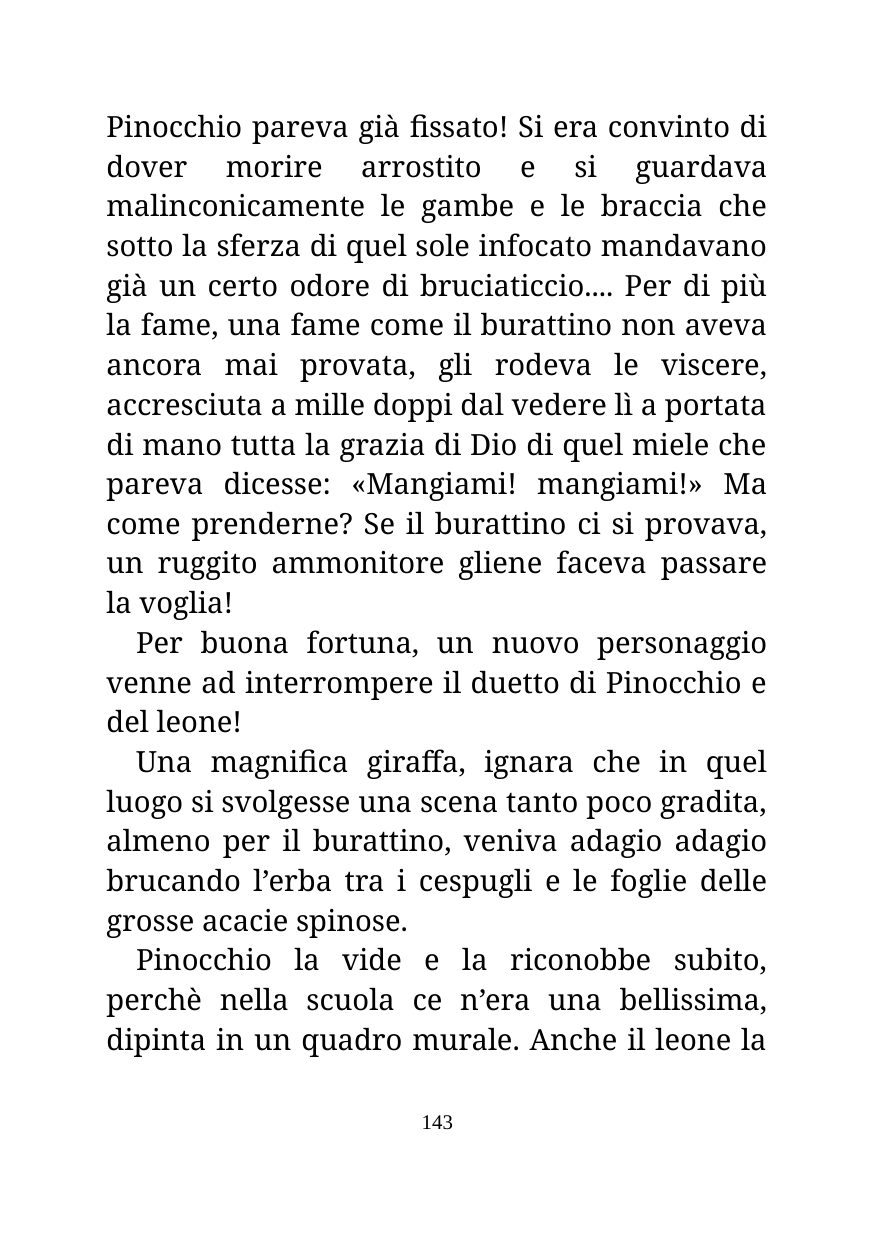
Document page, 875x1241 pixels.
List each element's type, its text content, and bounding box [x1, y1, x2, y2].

text Pinocchio pareva già fissato! Si era convinto di dover morire arrostito e si guardava malinconicamente le gambe e le braccia che sotto la sferza di quel sole infocato mandavano già un certo odore di bruciaticcio.... Per di più la fame, una fame come il burattino non aveva ancora mai provata, gli rodeva le viscere, accresciuta a mille doppi dal vedere lì a portata di mano tutta la grazia di Dio di quel miele che pareva dicesse: «Mangiami! mangiami!» Ma come prenderne? Se il burattino ci si provava, un ruggito ammonitore gliene faceva passare la voglia! [106, 106, 768, 622]
text Una magnifica giraffa, ignara che in quel luogo si svolgesse una scena tanto poco gradita, almeno per il burattino, veniva adagio adagio brucando l’erba tra i cespugli e le foglie delle grosse acacie spinose. [106, 741, 768, 940]
text Pinocchio la vide e la riconobbe subito, perchè nella scuola ce n’era una bellissima, dipinta in un quadro murale. Anche il leone la [106, 940, 768, 1059]
text Per buona fortuna, un nuovo personaggio venne ad interrompere il duetto di Pinocchio e del leone! [106, 622, 768, 741]
